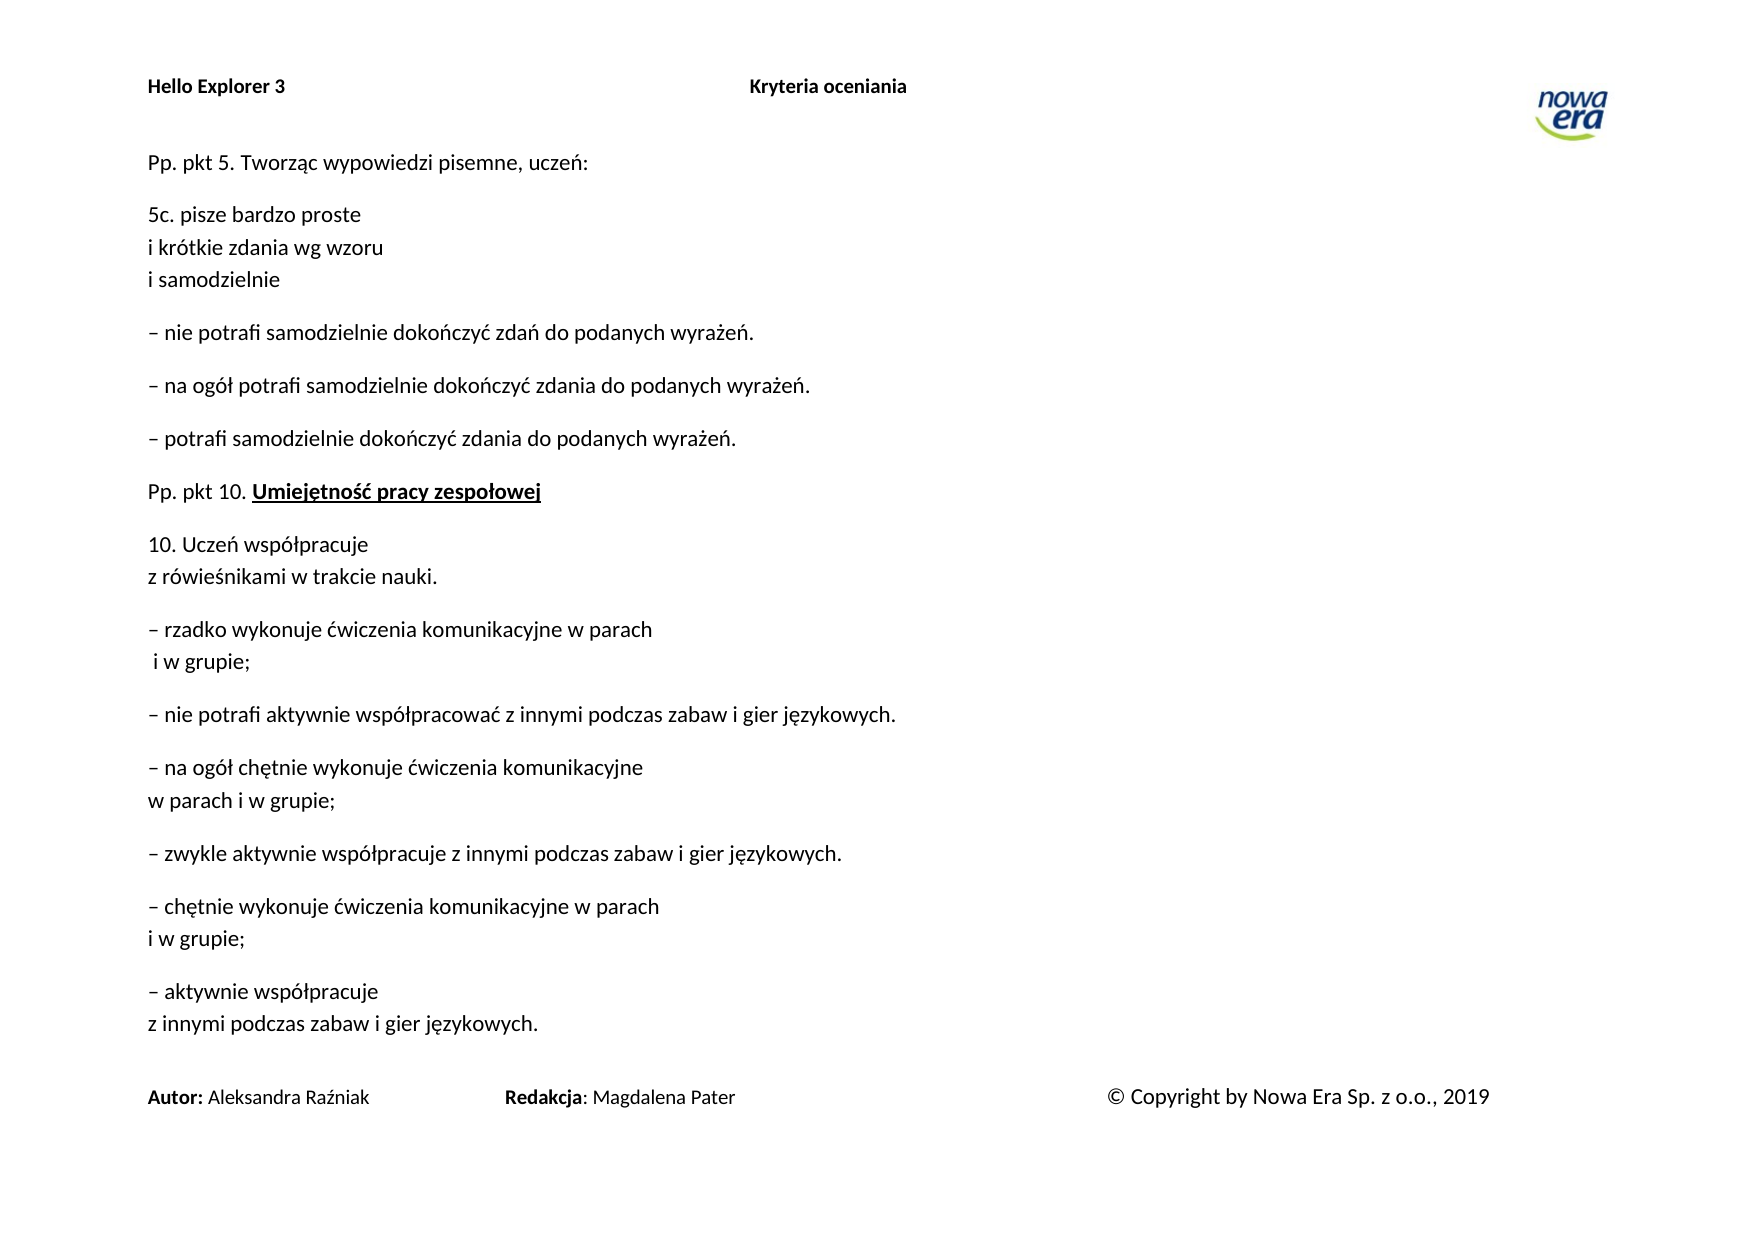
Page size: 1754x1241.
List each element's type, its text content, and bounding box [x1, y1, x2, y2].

text – nie potrafi samodzielnie dokończyć zdań do podanych wyrażeń. [148, 318, 1606, 346]
text 5c. pisze bardzo proste i krótkie zdania wg wzoru i samodzielnie [148, 201, 1606, 293]
text – zwykle aktywnie współpracuje z innymi podczas zabaw i gier językowych. [148, 839, 1606, 867]
text – potrafi samodzielnie dokończyć zdania do podanych wyrażeń. [148, 424, 1606, 452]
text 10. Uczeń współpracuje z rówieśnikami w trakcie nauki. [148, 530, 1606, 590]
text – chętnie wykonuje ćwiczenia komunikacyjne w parach i w grupie; [148, 892, 1606, 952]
picture [1526, 83, 1621, 148]
text – rzadko wykonuje ćwiczenia komunikacyjne w parach i w grupie; [148, 615, 1606, 676]
text – na ogół potrafi samodzielnie dokończyć zdania do podanych wyrażeń. [148, 371, 1606, 399]
text Pp. pkt 5. Tworząc wypowiedzi pisemne, uczeń: [148, 148, 1606, 176]
text Pp. pkt 10. Umiejętność pracy zespołowej [148, 477, 1606, 505]
text – na ogół chętnie wykonuje ćwiczenia komunikacyjne w parach i w grupie; [148, 753, 1606, 814]
text – aktywnie współpracuje z innymi podczas zabaw i gier językowych. [148, 977, 1606, 1037]
text – nie potrafi aktywnie współpracować z innymi podczas zabaw i gier językowych. [148, 701, 1606, 728]
